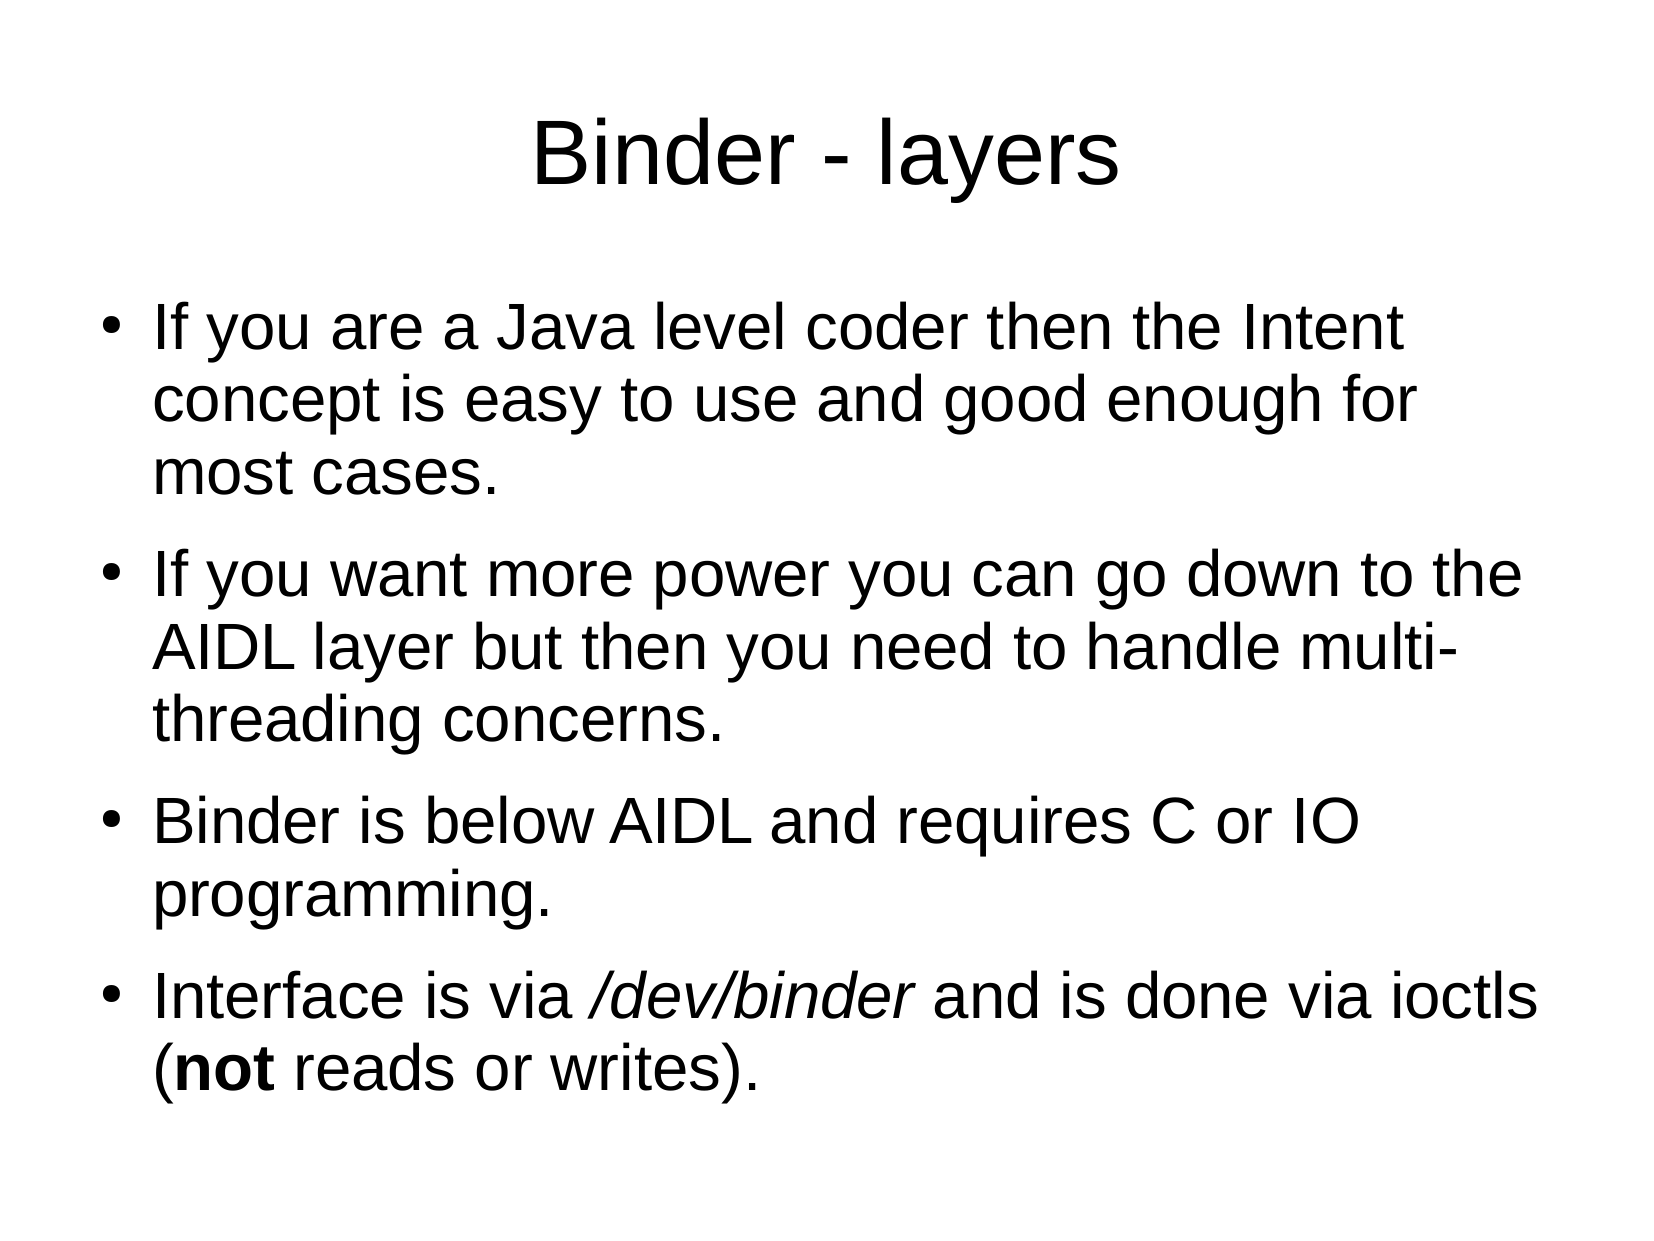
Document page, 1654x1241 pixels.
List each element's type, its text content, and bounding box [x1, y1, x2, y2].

list If you are a Java level coder then the Intent concept is easy to use and good enough for most cases. If you want more power you can go down to the AIDL layer but then you need to handle multi-threading concerns. Binder is below AIDL and requires C or IO programming. Interface is via /dev/binder and is done via ioctls (not reads or writes). [82, 290, 1571, 1109]
title Binder - layers [82, 49, 1571, 257]
